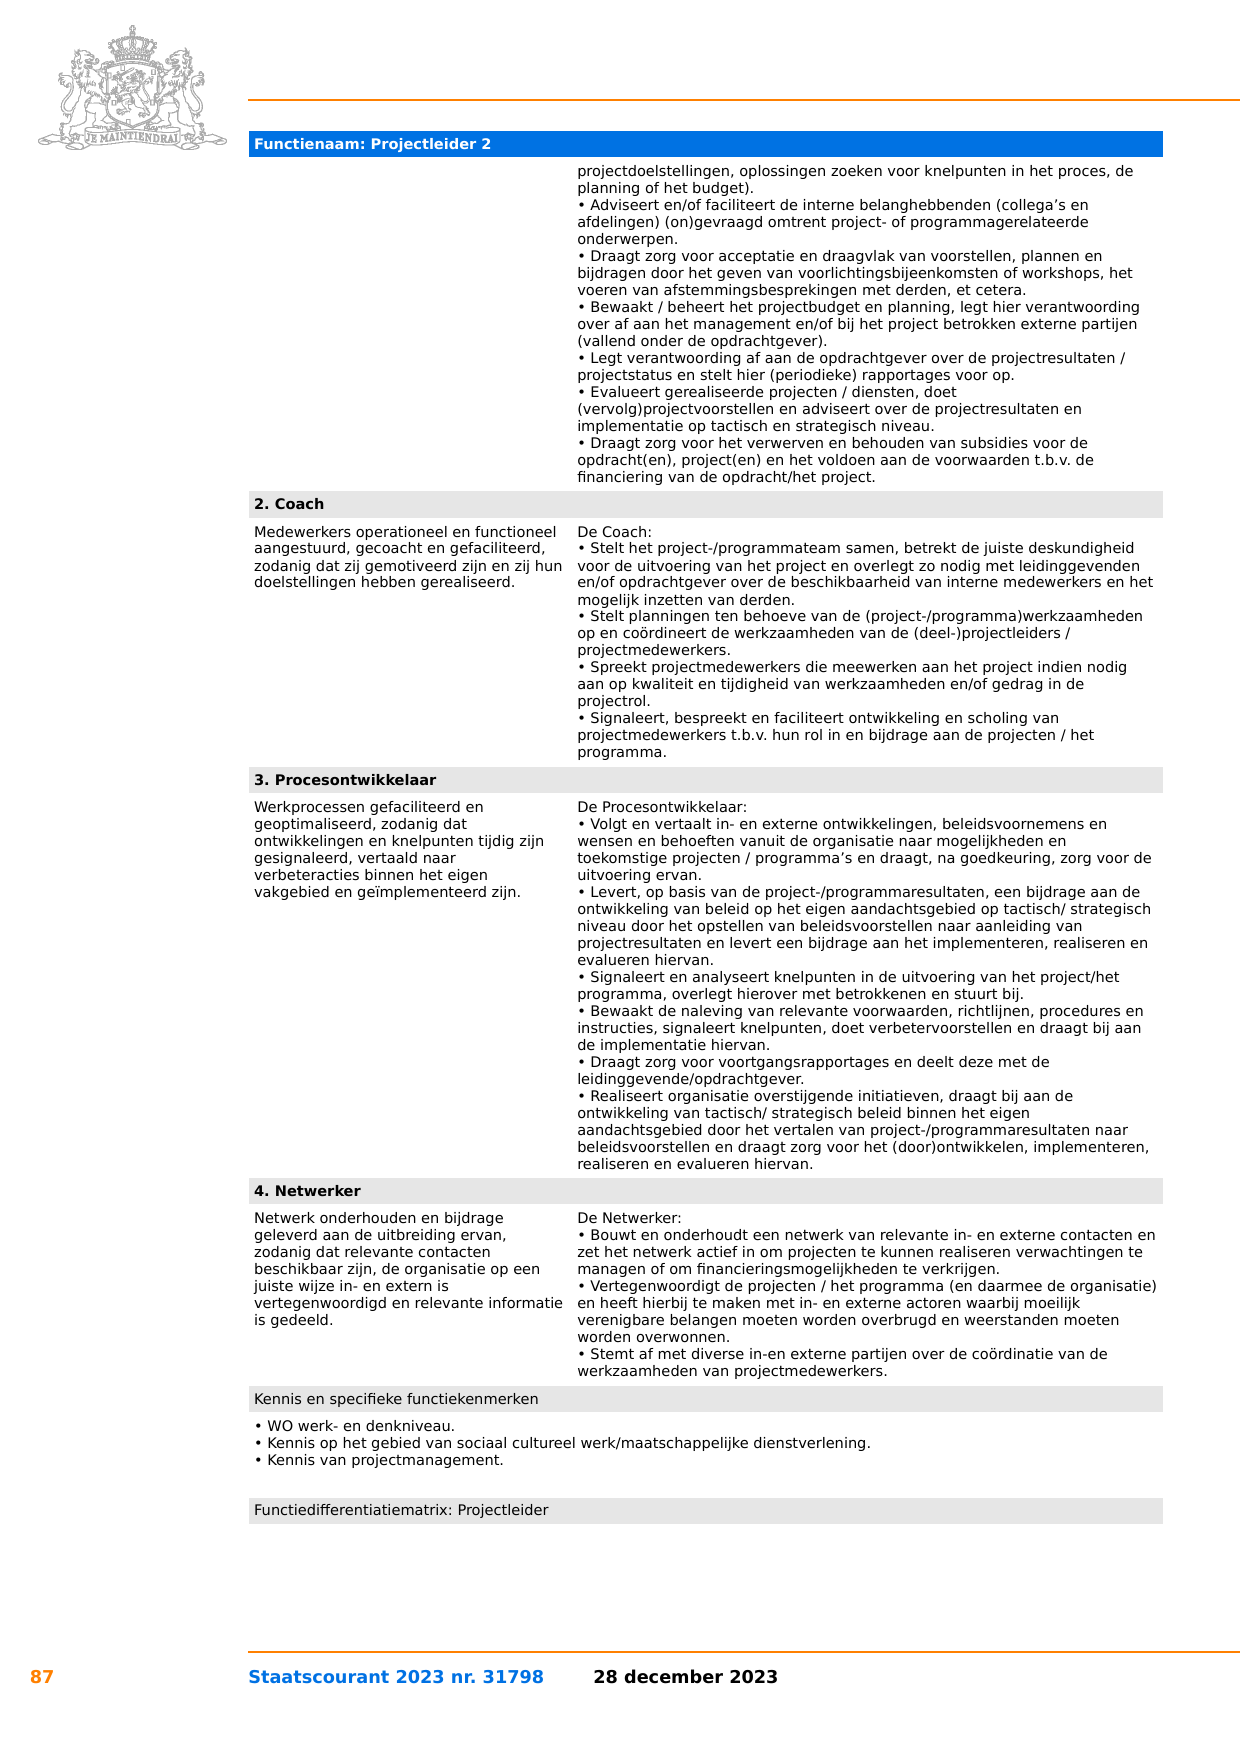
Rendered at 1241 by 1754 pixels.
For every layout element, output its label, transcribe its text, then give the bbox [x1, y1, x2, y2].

table_cell • WO werk- en denkniveau. • Kennis op het gebied van sociaal cultureel werk/maatschappelijke dienstverlening. • Kennis van projectmanagement. [249, 1413, 1163, 1473]
table_cell De Coach: • Stelt het project-/programmateam samen, betrekt de juiste deskundigheid voor de uitvoering van het project en overlegt zo nodig met leidinggevenden en/of opdrachtgever over de beschikbaarheid van interne medewerkers en het mogelijk inzetten van derden. • Stelt planningen ten behoeve van de (project-/programma)werkzaamheden op en coördineert de werkzaamheden van de (deel-)projectleiders / projectmedewerkers. • Spreekt projectmedewerkers die meewerken aan het project indien nodig aan op kwaliteit en tijdigheid van werkzaamheden en/of gedrag in de projectrol. • Signaleert, bespreekt en faciliteert ontwikkeling en scholing van projectmedewerkers t.b.v. hun rol in en bijdrage aan de projecten / het programma. [572, 519, 1163, 766]
table_cell De Netwerker: • Bouwt en onderhoudt een netwerk van relevante in- en externe contacten en zet het netwerk actief in om projecten te kunnen realiseren verwachtingen te managen of om financieringsmogelijkheden te verkrijgen. • Vertegenwoordigt de projecten / het programma (en daarmee de organisatie) en heeft hierbij te maken met in- en externe actoren waarbij moeilijk verenigbare belangen moeten worden overbrugd en weerstanden moeten worden overwonnen. • Stemt af met diverse in-en externe partijen over de coördinatie van de werkzaamheden van projectmedewerkers. [572, 1206, 1163, 1385]
table_cell De Procesontwikkelaar: • Volgt en vertaalt in- en externe ontwikkelingen, beleidsvoornemens en wensen en behoeften vanuit de organisatie naar mogelijkheden en toekomstige projecten / programma’s en draagt, na goedkeuring, zorg voor de uitvoering ervan. • Levert, op basis van de project-/programmaresultaten, een bijdrage aan de ontwikkeling van beleid op het eigen aandachtsgebied op tactisch/ strategisch niveau door het opstellen van beleidsvoorstellen naar aanleiding van projectresultaten en levert een bijdrage aan het implementeren, realiseren en evalueren hiervan. • Signaleert en analyseert knelpunten in de uitvoering van het project/het programma, overlegt hierover met betrokkenen en stuurt bij. • Bewaakt de naleving van relevante voorwaarden, richtlijnen, procedures en instructies, signaleert knelpunten, doet verbetervoorstellen en draagt bij aan de implementatie hiervan. • Draagt zorg voor voortgangsrapportages en deelt deze met de leidinggevende/opdrachtgever. • Realiseert organisatie overstijgende initiatieven, draagt bij aan de ontwikkeling van tactisch/ strategisch beleid binnen het eigen aandachtsgebied door het vertalen van project-/programmaresultaten naar beleidsvoorstellen en draagt zorg voor het (door)ontwikkelen, implementeren, realiseren en evalueren hiervan. [572, 794, 1163, 1177]
table_cell [249, 158, 571, 490]
table_header Functienaam: Projectleider 2 [249, 131, 1163, 157]
table_cell Medewerkers operationeel en functioneel aangestuurd, gecoacht en gefaciliteerd, zodanig dat zij gemotiveerd zijn en zij hun doelstellingen hebben gerealiseerd. [249, 519, 571, 766]
table_cell Kennis en specifieke functiekenmerken [249, 1386, 1163, 1412]
table_cell projectdoelstellingen, oplossingen zoeken voor knelpunten in het proces, de planning of het budget). • Adviseert en/of faciliteert de interne belanghebbenden (collega’s en afdelingen) (on)gevraagd omtrent project- of programmagerelateerde onderwerpen. • Draagt zorg voor acceptatie en draagvlak van voorstellen, plannen en bijdragen door het geven van voorlichtingsbijeenkomsten of workshops, het voeren van afstemmingsbesprekingen met derden, et cetera. • Bewaakt / beheert het projectbudget en planning, legt hier verantwoording over af aan het management en/of bij het project betrokken externe partijen (vallend onder de opdrachtgever). • Legt verantwoording af aan de opdrachtgever over de projectresultaten / projectstatus en stelt hier (periodieke) rapportages voor op. • Evalueert gerealiseerde projecten / diensten, doet (vervolg)projectvoorstellen en adviseert over de projectresultaten en implementatie op tactisch en strategisch niveau. • Draagt zorg voor het verwerven en behouden van subsidies voor de opdracht(en), project(en) en het voldoen aan de voorwaarden t.b.v. de financiering van de opdracht/het project. [572, 158, 1163, 490]
table_cell 4. Netwerker [249, 1178, 1163, 1204]
picture [38, 25, 227, 150]
table_header Functiedifferentiatiematrix: Projectleider [249, 1498, 1163, 1524]
table_cell Werkprocessen gefaciliteerd en geoptimaliseerd, zodanig dat ontwikkelingen en knelpunten tijdig zijn gesignaleerd, vertaald naar verbeteracties binnen het eigen vakgebied en geïmplementeerd zijn. [249, 794, 571, 1177]
table_cell 3. Procesontwikkelaar [249, 767, 1163, 793]
table_cell Netwerk onderhouden en bijdrage geleverd aan de uitbreiding ervan, zodanig dat relevante contacten beschikbaar zijn, de organisatie op een juiste wijze in- en extern is vertegenwoordigd en relevante informatie is gedeeld. [249, 1206, 571, 1385]
table_cell 2. Coach [249, 491, 1163, 518]
